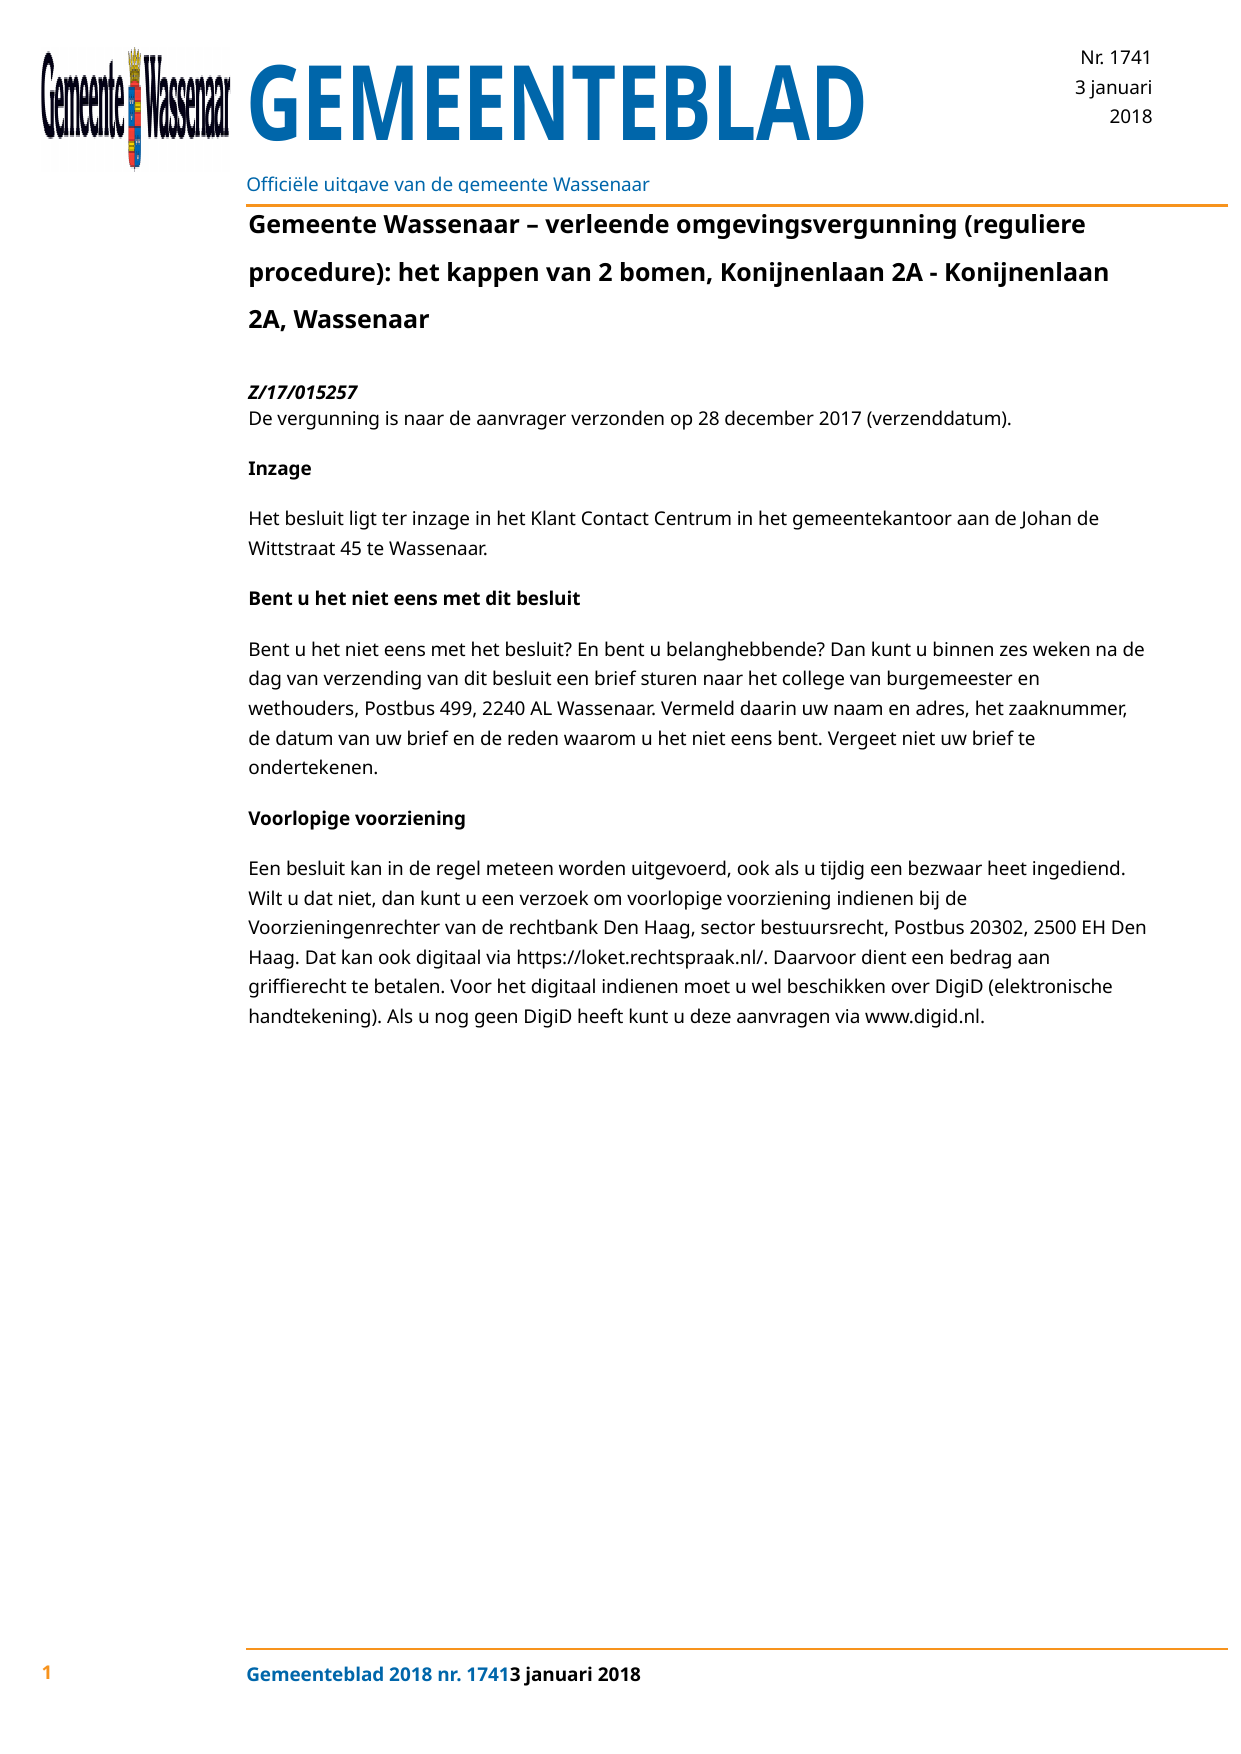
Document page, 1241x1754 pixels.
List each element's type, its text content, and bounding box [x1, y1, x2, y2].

text Bent u het niet eens met dit besluit [248, 586, 1152, 611]
text De vergunning is naar de aanvrager verzonden op 28 december 2017 (verzenddatum). [248, 405, 1152, 431]
text Inzage [248, 455, 1152, 481]
text Bent u het niet eens met het besluit? En bent u belanghebbende? Dan kunt u binnen zes weken na de dag van verzending van dit besluit een brief sturen naar het college van burgemeester en wethouders, Postbus 499, 2240 AL Wassenaar. Vermeld daarin uw naam en adres, het zaaknummer, de datum van uw brief en de reden waarom u het niet eens bent. Vergeet niet uw brief te ondertekenen. [248, 636, 1152, 780]
text Gemeente Wassenaar – verleende omgevingsvergunning (reguliere procedure): het kappen van 2 bomen, Konijnenlaan 2A - Konijnenlaan 2A, Wassenaar [248, 207, 1152, 336]
text Een besluit kan in de regel meteen worden uitgevoerd, ook als u tijdig een bezwaar heet ingediend. Wilt u dat niet, dan kunt u een verzoek om voorlopige voorziening indienen bij de Voorzieningenrechter van de rechtbank Den Haag, sector bestuursrecht, Postbus 20302, 2500 EH Den Haag. Dat kan ook digitaal via https://loket.rechtspraak.nl/. Daarvoor dient een bedrag aan griffierecht te betalen. Voor het digitaal indienen moet u wel beschikken over DigiD (elektronische handtekening). Als u nog geen DigiD heeft kunt u deze aanvragen via www.digid.nl. [248, 855, 1152, 1029]
picture [41, 47, 231, 172]
text Het besluit ligt ter inzage in het Klant Contact Centrum in het gemeentekantoor aan de Johan de Wittstraat 45 te Wassenaar. [248, 506, 1152, 561]
text Z/17/015257 [248, 379, 1152, 405]
text Voorlopige voorziening [248, 805, 1152, 831]
